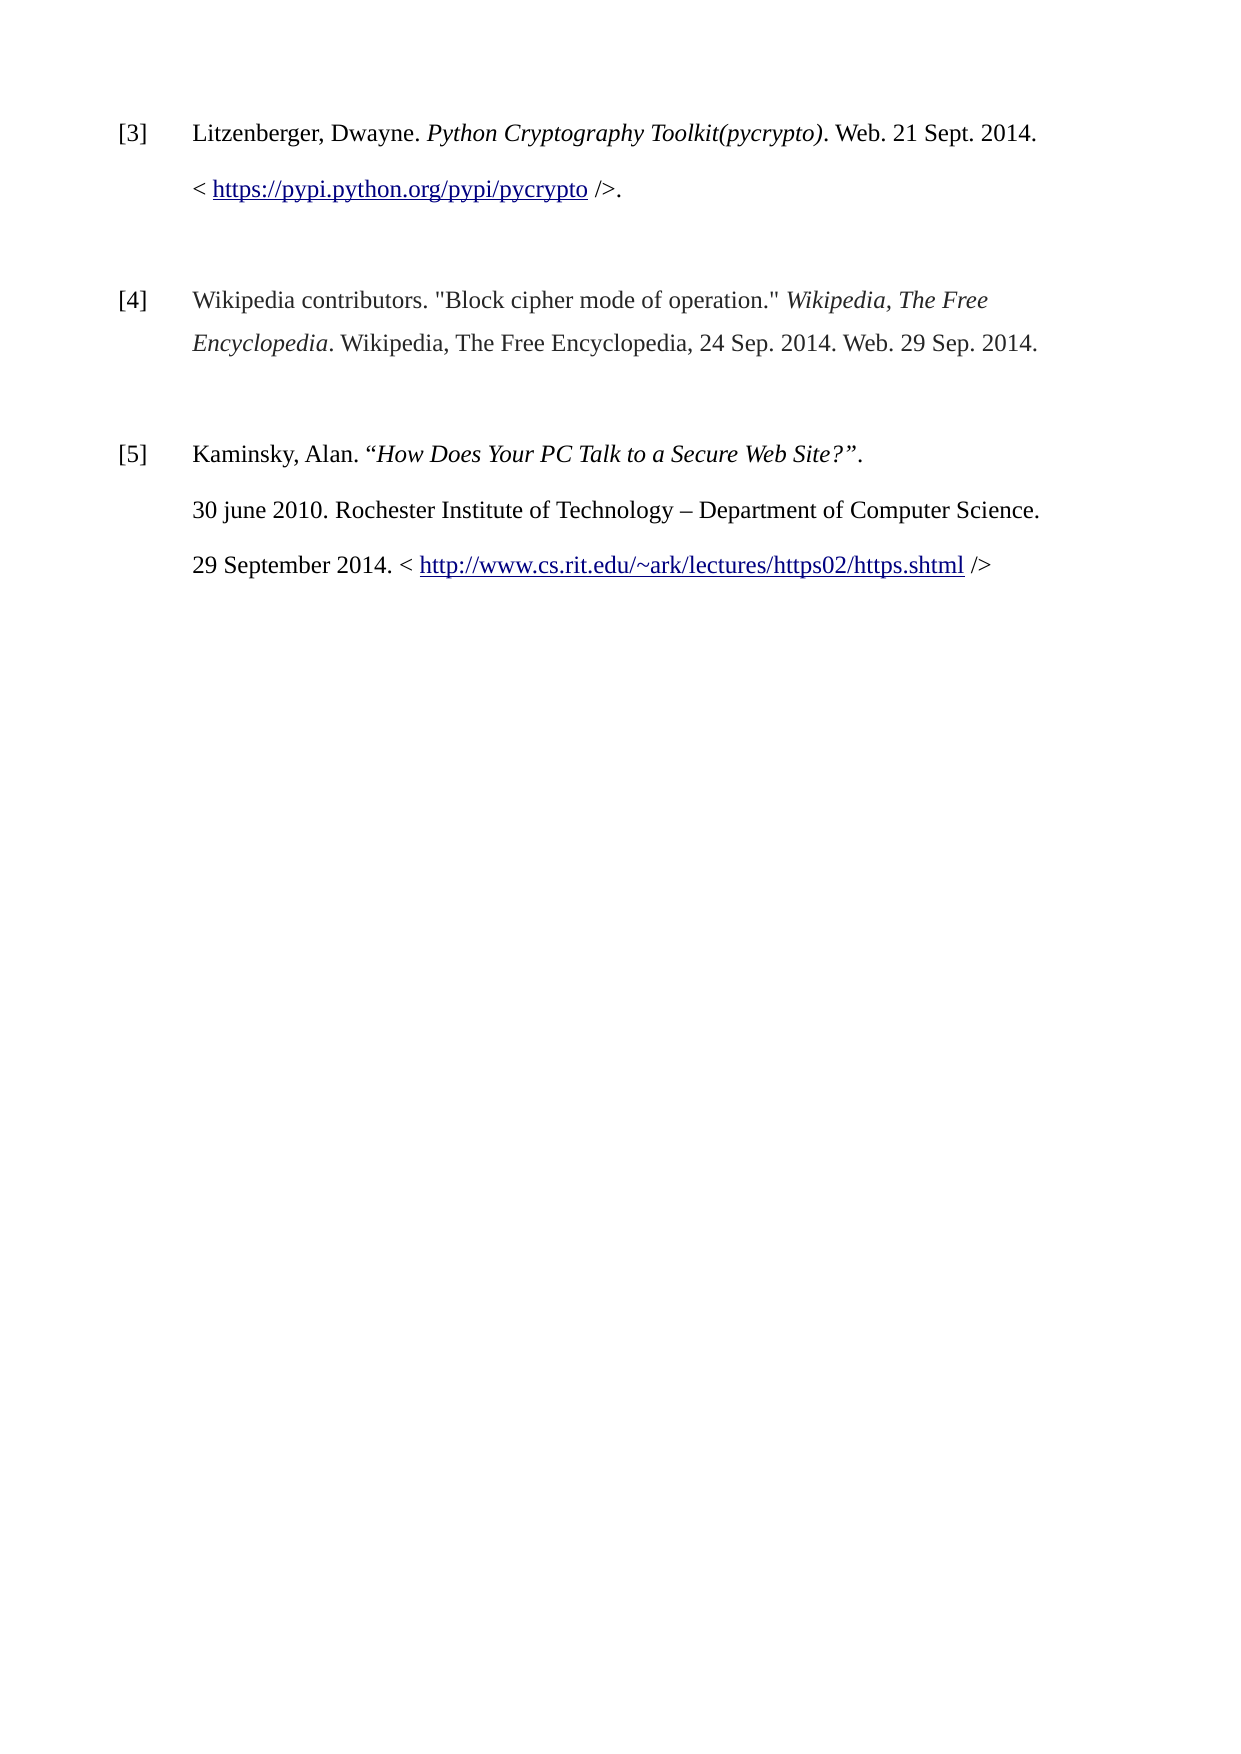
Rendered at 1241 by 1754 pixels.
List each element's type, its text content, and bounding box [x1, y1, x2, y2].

text 29 September 2014. < http://www.cs.rit.edu/~ark/lectures/https02/https.shtml /> [118, 551, 1122, 579]
text [4] Wikipedia contributors. "Block cipher mode of operation." Wikipedia, The Free Encyclopedia. Wikipedia, The Free Encyclopedia, 24 Sep. 2014. Web. 29 Sep. 2014. [118, 285, 1122, 357]
text [3] Litzenberger, Dwayne. Python Cryptography Toolkit(pycrypto). Web. 21 Sept. 2014. [118, 118, 1122, 147]
text < https://pypi.python.org/pypi/pycrypto />. [118, 174, 1122, 202]
text [5] Kaminsky, Alan. “How Does Your PC Talk to a Secure Web Site?”. [118, 439, 1122, 468]
text 30 june 2010. Rochester Institute of Technology – Department of Computer Science. [118, 495, 1122, 524]
